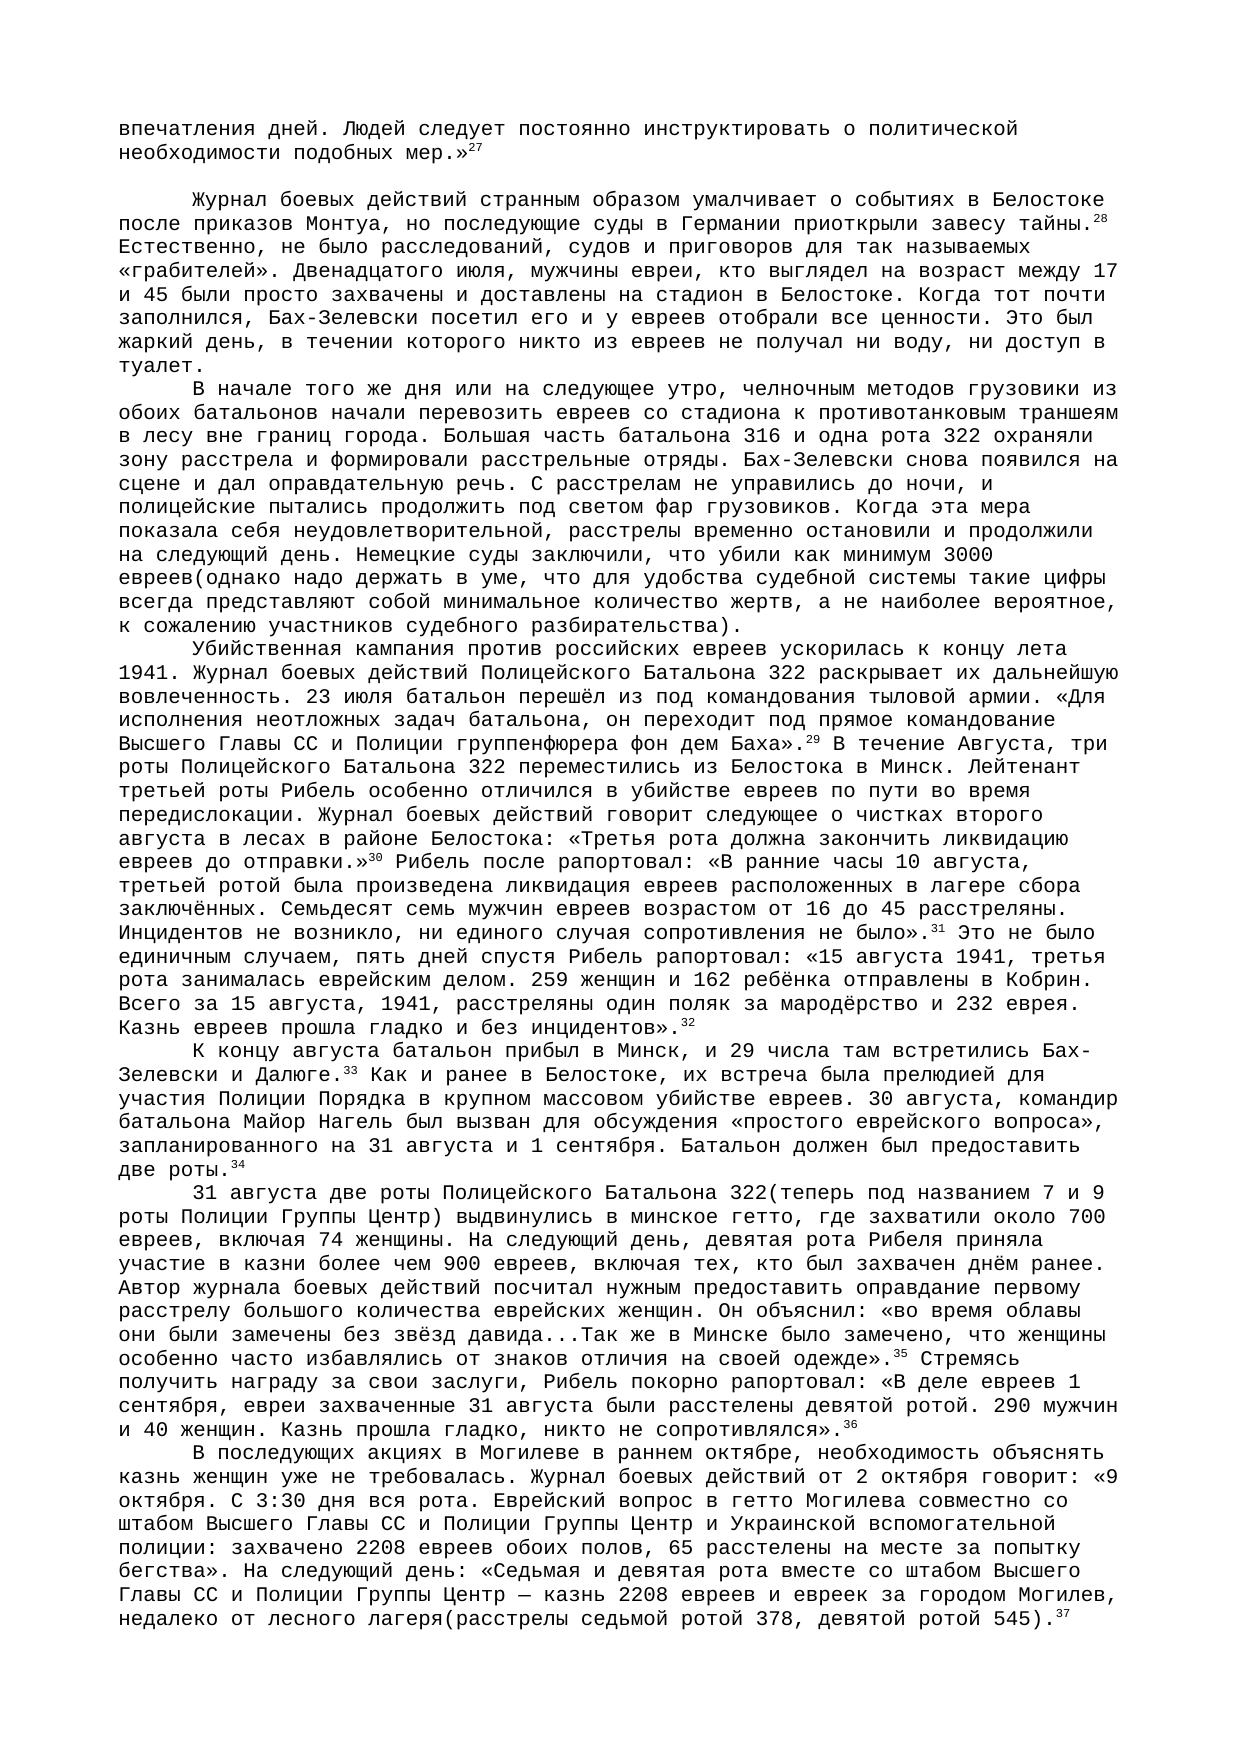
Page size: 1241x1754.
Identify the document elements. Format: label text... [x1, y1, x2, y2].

text Журнал боевых действий странным образом умалчивает о событиях в Белостоке после приказов Монтуа, но последующие суды в Германии приоткрыли завесу тайны. Естественно, не было расследований, судов и приговоров для так называемых «грабителей». Двенадцатого июля, мужчины евреи, кто выглядел на возраст между 17 и 45 были просто захвачены и доставлены на стадион в Белостоке. Когда тот почти заполнился, Бах-Зелевски посетил его и у евреев отобрали все ценности. Это был жаркий день, в течении которого никто из евреев не получал ни воду, ни доступ в туалет. [118, 189, 1122, 378]
text 31 августа две роты Полицейского Батальона 322(теперь под названием 7 и 9 роты Полиции Группы Центр) выдвинулись в минское гетто, где захватили около 700 евреев, включая 74 женщины. На следующий день, девятая рота Рибеля приняла участие в казни более чем 900 евреев, включая тех, кто был захвачен днём ранее. Автор журнала боевых действий посчитал нужным предоставить оправдание первому расстрелу большого количества еврейских женщин. Он объяснил: «во время облавы они были замечены без звёзд давида...Так же в Минске было замечено, что женщины особенно часто избавлялись от знаков отличия на своей одежде». Стремясь получить награду за свои заслуги, Рибель покорно рапортовал: «В деле евреев 1 сентября, евреи захваченные 31 августа были расстелены девятой ротой. 290 мужчин и 40 женщин. Казнь прошла гладко, никто не сопротивлялся». [118, 1182, 1122, 1442]
text впечатления дней. Людей следует постоянно инструктировать о политической необходимости подобных мер.» [118, 118, 1122, 165]
text В последующих акциях в Могилеве в раннем октябре, необходимость объяснять казнь женщин уже не требовалась. Журнал боевых действий от 2 октября говорит: «9 октября. С 3:30 дня вся рота. Еврейский вопрос в гетто Могилева совместно со штабом Высшего Главы СС и Полиции Группы Центр и Украинской вспомогательной полиции: захвачено 2208 евреев обоих полов, 65 расстелены на месте за попытку бегства». На следующий день: «Седьмая и девятая рота вместе со штабом Высшего Главы СС и Полиции Группы Центр — казнь 2208 евреев и евреек за городом Могилев, недалеко от лесного лагеря(расстрелы седьмой ротой 378, девятой ротой 545). [118, 1442, 1122, 1631]
text К концу августа батальон прибыл в Минск, и 29 числа там встретились Бах-Зелевски и Далюге. Как и ранее в Белостоке, их встреча была прелюдией для участия Полиции Порядка в крупном массовом убийстве евреев. 30 августа, командир батальона Майор Нагель был вызван для обсуждения «простого еврейского вопроса», запланированного на 31 августа и 1 сентября. Батальон должен был предоставить две роты. [118, 1040, 1122, 1182]
text В начале того же дня или на следующее утро, челночным методов грузовики из обоих батальонов начали перевозить евреев со стадиона к противотанковым траншеям в лесу вне границ города. Большая часть батальона 316 и одна рота 322 охраняли зону расстрела и формировали расстрельные отряды. Бах-Зелевски снова появился на сцене и дал оправдательную речь. С расстрелам не управились до ночи, и полицейские пытались продолжить под светом фар грузовиков. Когда эта мера показала себя неудовлетворительной, расстрелы временно остановили и продолжили на следующий день. Немецкие суды заключили, что убили как минимум 3000 евреев(однако надо держать в уме, что для удобства судебной системы такие цифры всегда представляют собой минимальное количество жертв, а не наиболее вероятное, к сожалению участников судебного разбирательства). [118, 378, 1122, 638]
text Убийственная кампания против российских евреев ускорилась к концу лета 1941. Журнал боевых действий Полицейского Батальона 322 раскрывает их дальнейшую вовлеченность. 23 июля батальон перешёл из под командования тыловой армии. «Для исполнения неотложных задач батальона, он переходит под прямое командование Высшего Главы СС и Полиции группенфюрера фон дем Баха». В течение Августа, три роты Полицейского Батальона 322 переместились из Белостока в Минск. Лейтенант третьей роты Рибель особенно отличился в убийстве евреев по пути во время передислокации. Журнал боевых действий говорит следующее о чистках второго августа в лесах в районе Белостока: «Третья рота должна закончить ликвидацию евреев до отправки.» Рибель после рапортовал: «В ранние часы 10 августа, третьей ротой была произведена ликвидация евреев расположенных в лагере сбора заключённых. Семьдесят семь мужчин евреев возрастом от 16 до 45 расстреляны. Инцидентов не возникло, ни единого случая сопротивления не было». Это не было единичным случаем, пять дней спустя Рибель рапортовал: «15 августа 1941, третья рота занималась еврейским делом. 259 женщин и 162 ребёнка отправлены в Кобрин. Всего за 15 августа, 1941, расстреляны один поляк за мародёрство и 232 еврея. Казнь евреев прошла гладко и без инцидентов». [118, 638, 1122, 1040]
